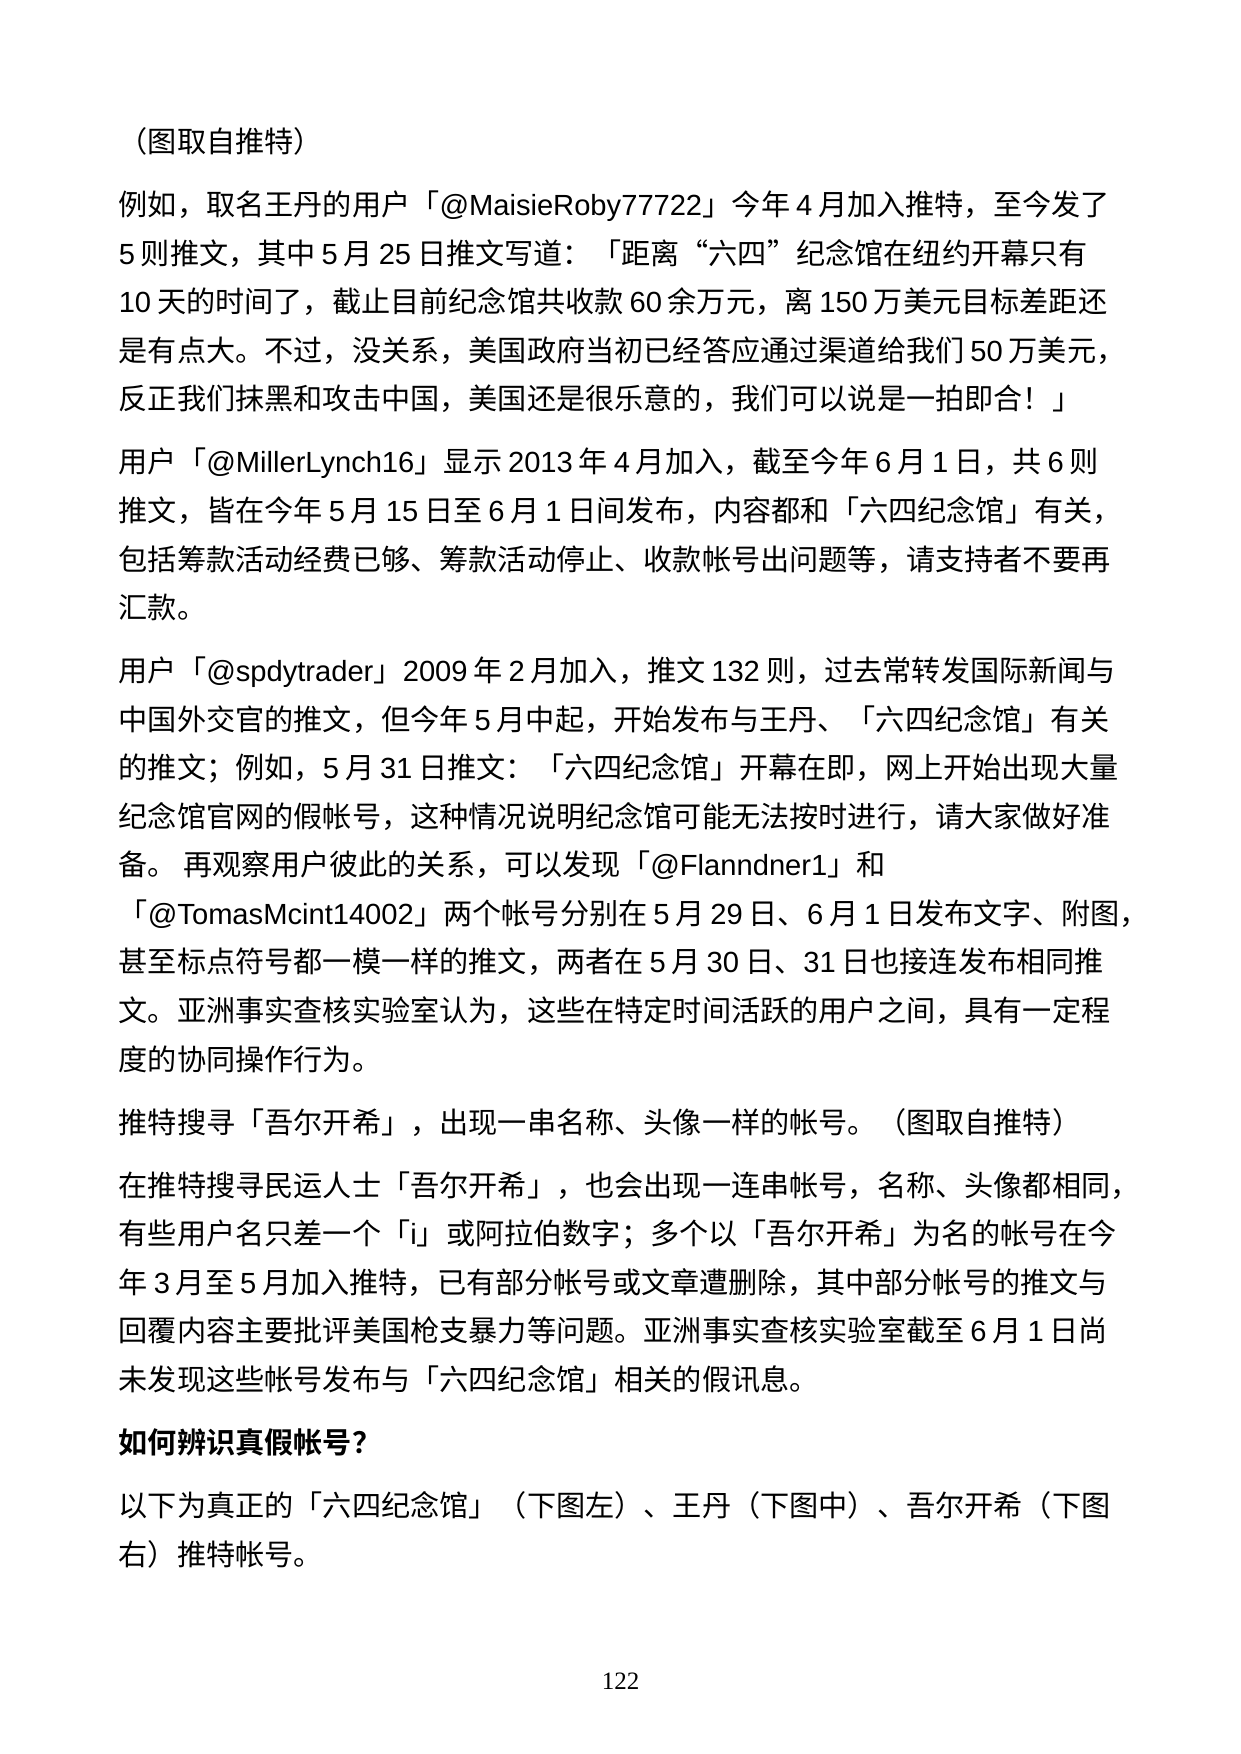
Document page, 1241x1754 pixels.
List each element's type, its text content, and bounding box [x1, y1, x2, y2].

text 在推特搜寻民运人士「吾尔开希」，也会出现一连串帐号，名称、头像都相同，有些用户名只差一个「i」或阿拉伯数字；多个以「吾尔开希」为名的帐号在今年3月至5月加入推特，已有部分帐号或文章遭删除，其中部分帐号的推文与回覆内容主要批评美国枪支暴力等问题。亚洲事实查核实验室截至6月1日尚未发现这些帐号发布与「六四纪念馆」相关的假讯息。 [118, 1162, 1122, 1399]
text 用户「@MillerLynch16」显示2013年4月加入，截至今年6月1日，共6则推文，皆在今年5月15日至6月1日间发布，内容都和「六四纪念馆」有关，包括筹款活动经费已够、筹款活动停止、收款帐号出问题等，请支持者不要再汇款。 [118, 439, 1122, 627]
text 例如，取名王丹的用户「@MaisieRoby77722」今年4月加入推特，至今发了5则推文，其中5月25日推文写道：「距离“六四”纪念馆在纽约开幕只有10天的时间了，截止目前纪念馆共收款60余万元，离150万美元目标差距还是有点大。不过，没关系，美国政府当初已经答应通过渠道给我们50万美元，反正我们抹黑和攻击中国，美国还是很乐意的，我们可以说是一拍即合！」 [118, 182, 1122, 418]
text （图取自推特） [118, 118, 1122, 161]
text 以下为真正的「六四纪念馆」（下图左）、王丹（下图中）、吾尔开希（下图右）推特帐号。 [118, 1483, 1122, 1573]
text 用户「@spdytrader」2009年2月加入，推文132则，过去常转发国际新闻与中国外交官的推文，但今年5月中起，开始发布与王丹、「六四纪念馆」有关的推文；例如，5月31日推文：「六四纪念馆」开幕在即，网上开始出现大量纪念馆官网的假帐号，这种情况说明纪念馆可能无法按时进行，请大家做好准备。 再观察用户彼此的关系，可以发现「@Flanndner1」和「@TomasMcint14002」两个帐号分别在5月29日、6月1日发布文字、附图，甚至标点符号都一模一样的推文，两者在5月30日、31日也接连发布相同推文。亚洲事实查核实验室认为，这些在特定时间活跃的用户之间，具有一定程度的协同操作行为。 [118, 648, 1122, 1078]
text 如何辨识真假帐号？ [118, 1419, 1122, 1462]
text 推特搜寻「吾尔开希」，出现一串名称、头像一样的帐号。（图取自推特） [118, 1099, 1122, 1141]
